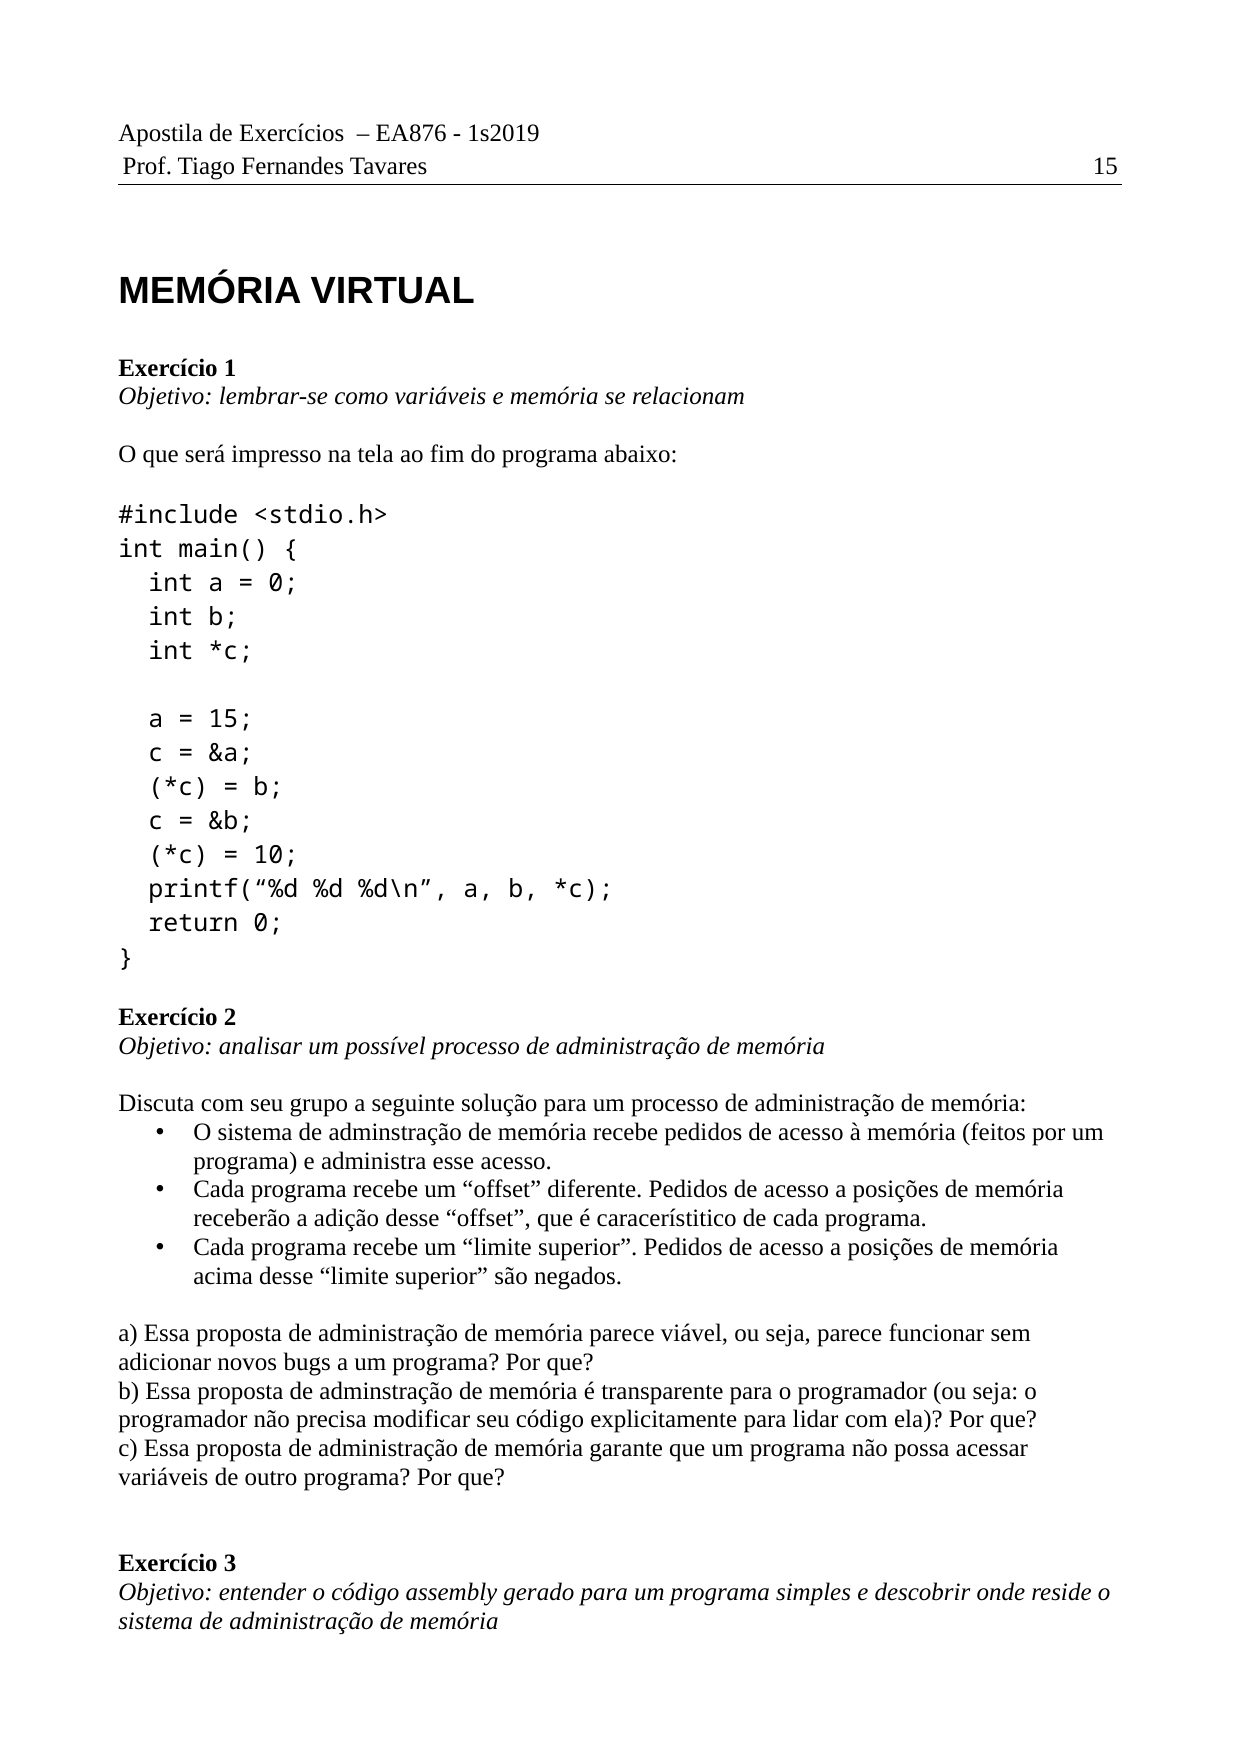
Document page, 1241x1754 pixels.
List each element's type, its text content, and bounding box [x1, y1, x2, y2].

text int a = 0; [118, 564, 1122, 598]
text (*c) = b; [118, 769, 1122, 803]
text Objetivo: analisar um possível processo de administração de memória [118, 1031, 1122, 1059]
text c) Essa proposta de administração de memória garante que um programa não possa acessar variáveis de outro programa? Por que? [118, 1433, 1122, 1491]
text b) Essa proposta de adminstração de memória é transparente para o programador (ou seja: o programador não precisa modificar seu código explicitamente para lidar com ela)? Por que? [118, 1376, 1122, 1433]
list Cada programa recebe um “limite superior”. Pedidos de acesso a posições de memória acima desse “limite superior” são negados. [156, 1232, 1122, 1289]
subtitle MEMÓRIA VIRTUAL [118, 268, 1122, 311]
text a) Essa proposta de administração de memória parece viável, ou seja, parece funcionar sem adicionar novos bugs a um programa? Por que? [118, 1318, 1122, 1376]
text int *c; [118, 633, 1122, 667]
text printf(“%d %d %d\n”, a, b, *c); [118, 871, 1122, 905]
text Objetivo: lembrar-se como variáveis e memória se relacionam [118, 381, 1122, 410]
list O sistema de adminstração de memória recebe pedidos de acesso à memória (feitos por um programa) e administra esse acesso. [156, 1117, 1122, 1174]
text } [118, 939, 1122, 973]
text Objetivo: entender o código assembly gerado para um programa simples e descobrir onde reside o sistema de administração de memória [118, 1577, 1122, 1634]
text int b; [118, 598, 1122, 633]
text a = 15; [118, 701, 1122, 735]
text #include <stdio.h> [118, 496, 1122, 530]
text c = &b; [118, 803, 1122, 837]
text Discuta com seu grupo a seguinte solução para um processo de administração de memória: [118, 1088, 1122, 1117]
list Cada programa recebe um “offset” diferente. Pedidos de acesso a posições de memória receberão a adição desse “offset”, que é caracerístitico de cada programa. [156, 1174, 1122, 1232]
text Exercício 2 [118, 1002, 1122, 1031]
text int main() { [118, 530, 1122, 564]
text Exercício 1 [118, 353, 1122, 381]
text (*c) = 10; [118, 837, 1122, 871]
text return 0; [118, 905, 1122, 939]
text c = &a; [118, 735, 1122, 769]
text O que será impresso na tela ao fim do programa abaixo: [118, 439, 1122, 468]
text Exercício 3 [118, 1548, 1122, 1577]
